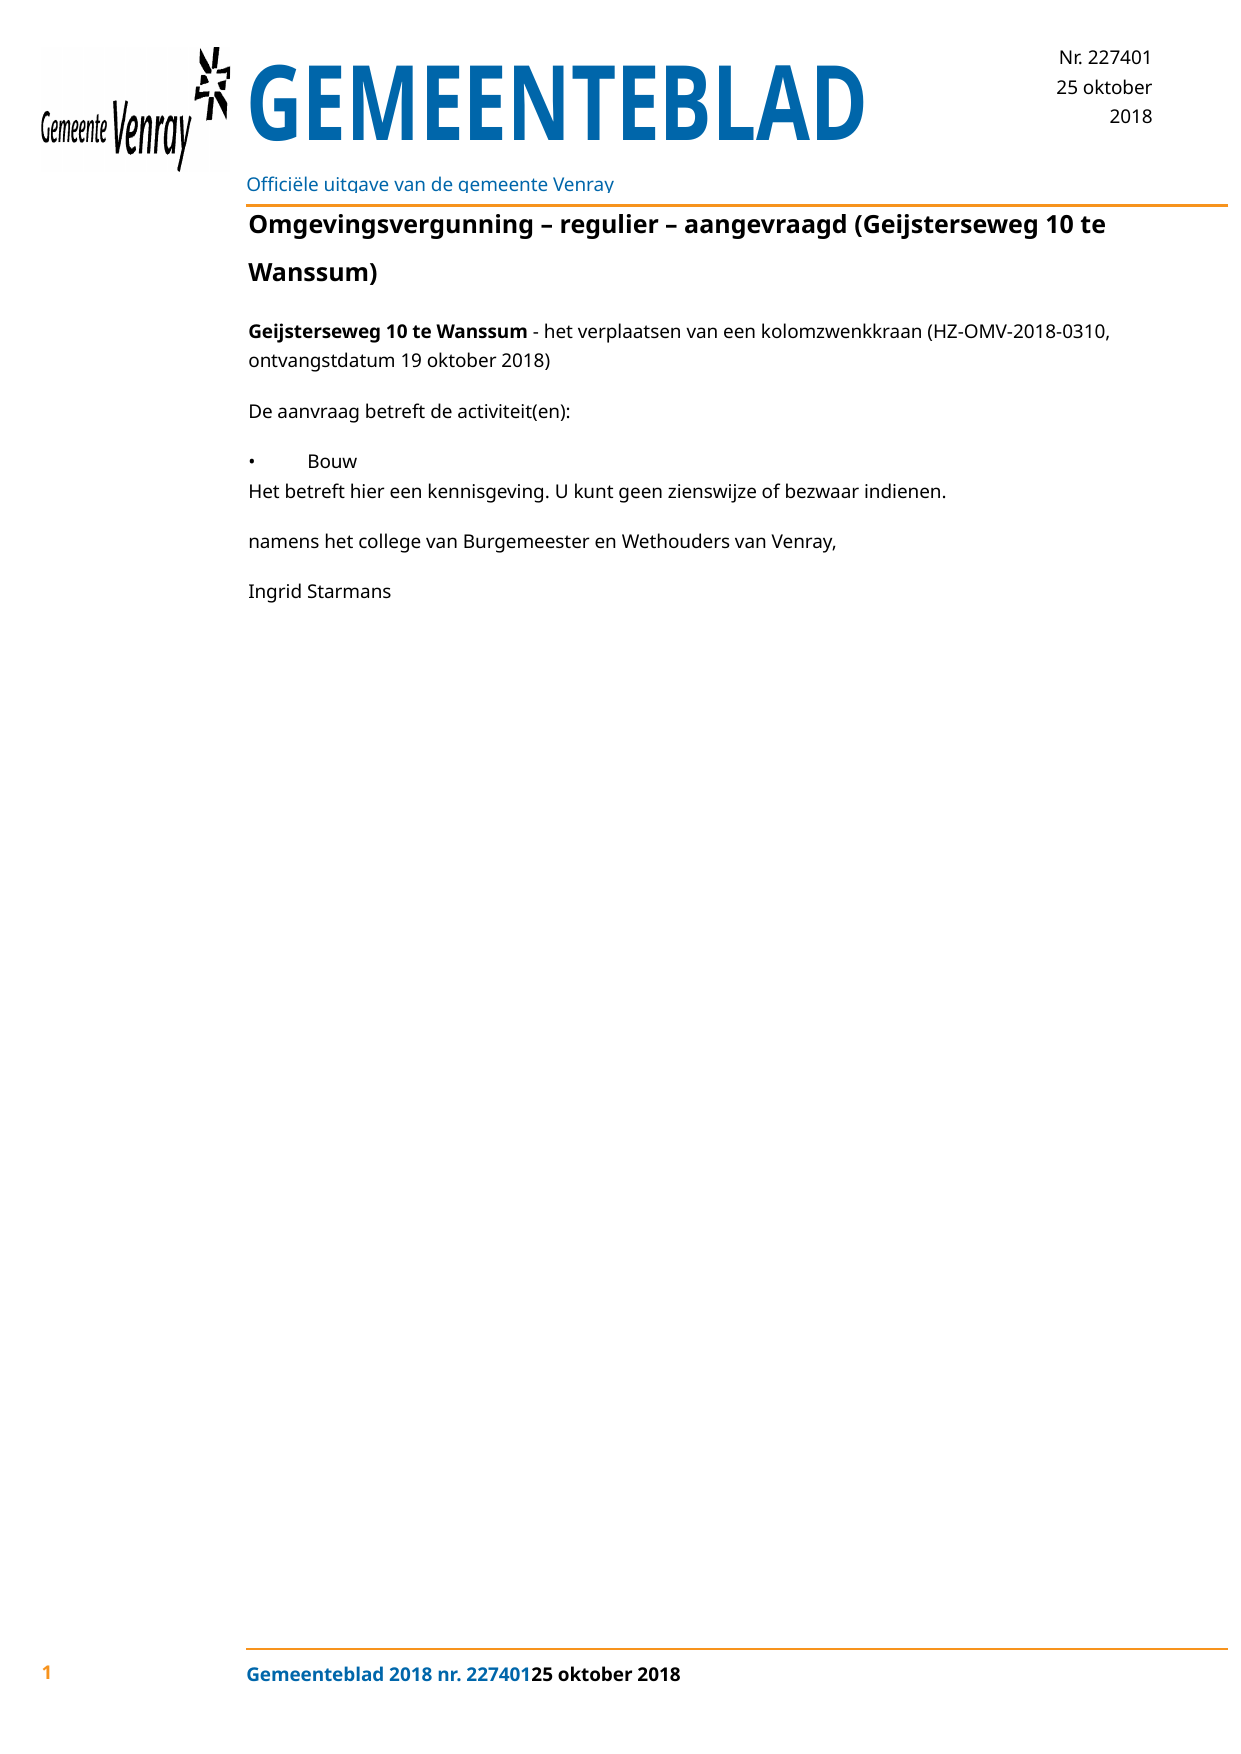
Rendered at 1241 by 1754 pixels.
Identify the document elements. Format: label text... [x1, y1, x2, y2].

text Ingrid Starmans [248, 579, 1152, 604]
text Omgevingsvergunning – regulier – aangevraagd (Geijsterseweg 10 te Wanssum) [248, 207, 1152, 288]
list Bouw [248, 448, 1152, 474]
text De aanvraag betreft de activiteit(en): [248, 398, 1152, 424]
text Het betreft hier een kennisgeving. U kunt geen zienswijze of bezwaar indienen. [248, 478, 1152, 504]
text namens het college van Burgemeester en Wethouders van Venray, [248, 528, 1152, 554]
picture [41, 47, 231, 172]
text Geijsterseweg 10 te Wanssum - het verplaatsen van een kolomzwenkkraan (HZ-OMV-2018-0310, ontvangstdatum 19 oktober 2018) [248, 318, 1152, 373]
